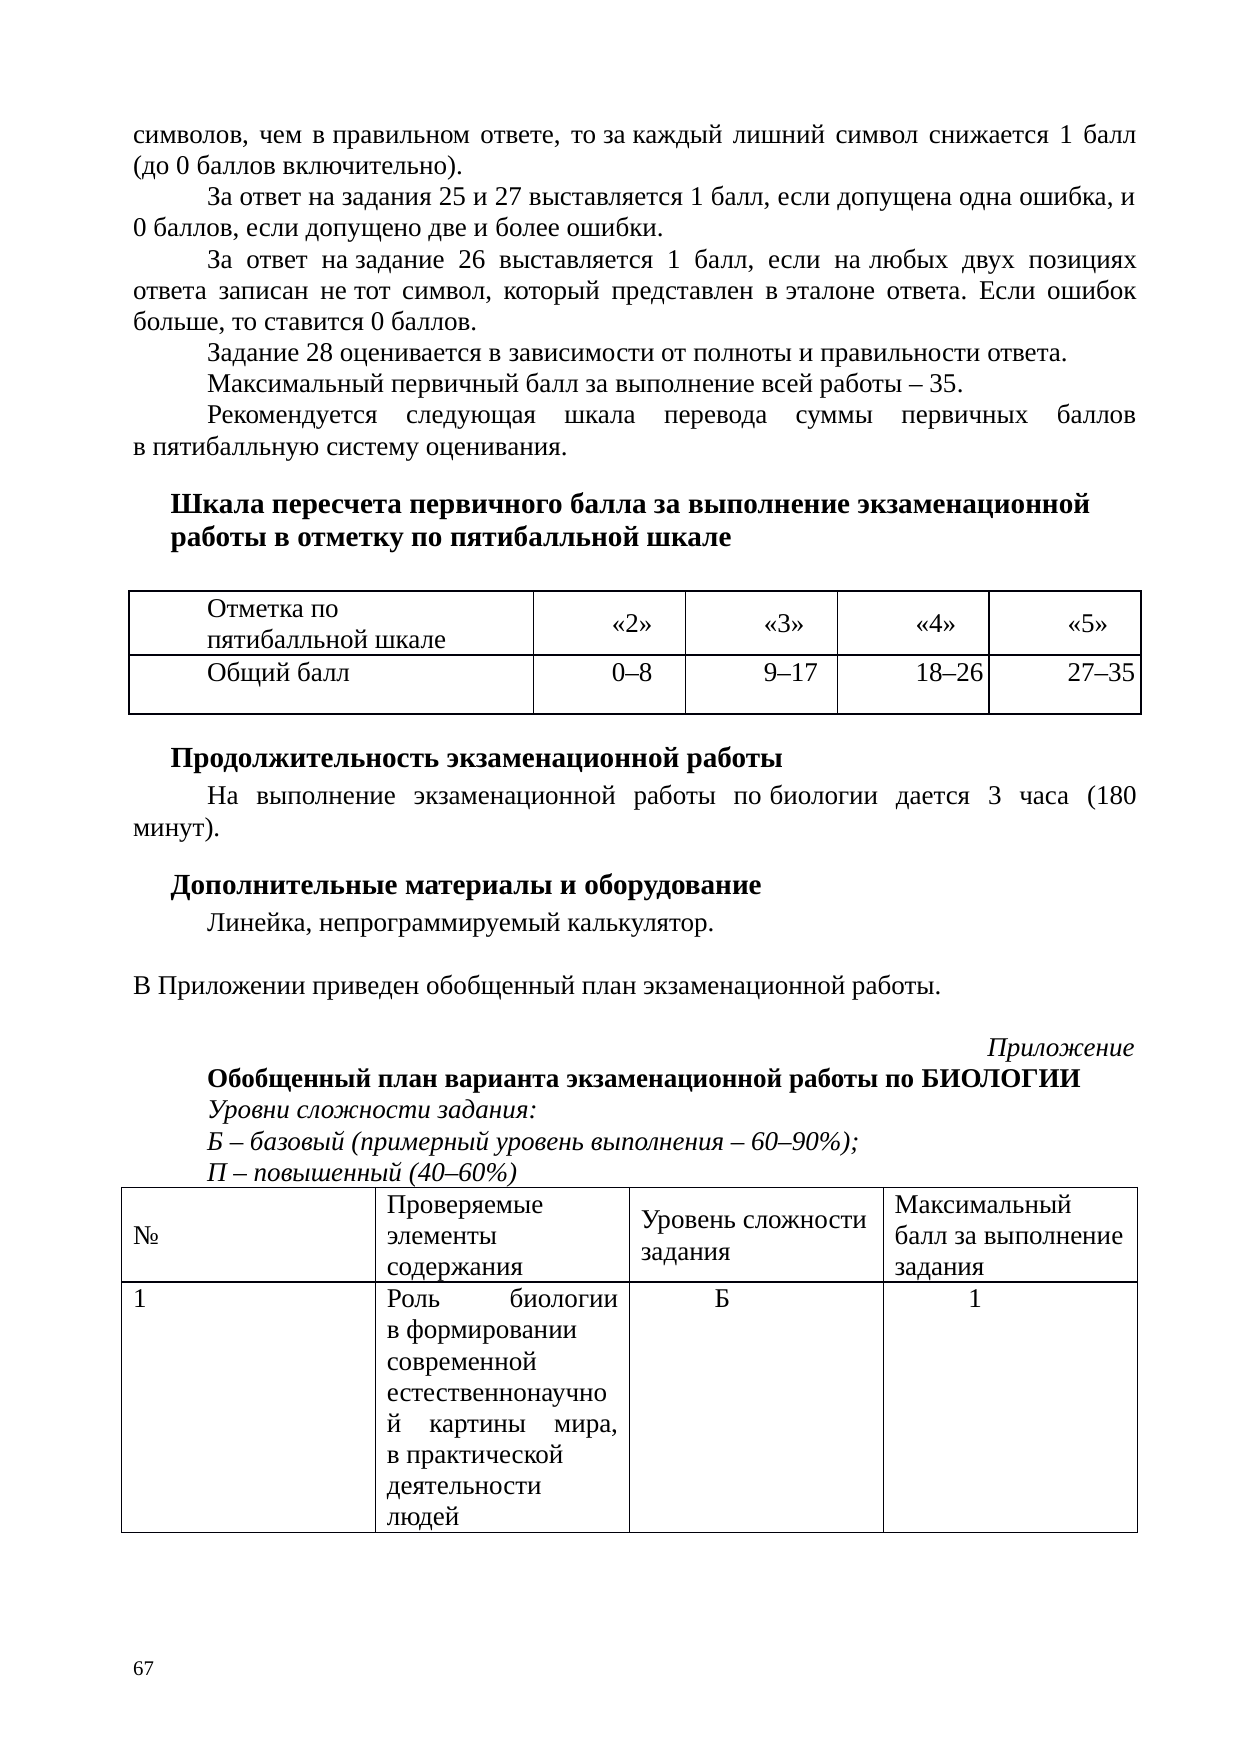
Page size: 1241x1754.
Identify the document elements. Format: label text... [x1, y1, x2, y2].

text Задание 28 оценивается в зависимости от полноты и правильности ответа. [133, 336, 1137, 367]
table_header Максимальный балл за выполнение задания [884, 1188, 1137, 1281]
text Рекомендуется следующая шкала перевода суммы первичных баллов в пятибалльную систему оценивания. [133, 398, 1137, 461]
table_cell 18–26 [838, 656, 988, 713]
table_header «4» [838, 592, 988, 654]
subtitle Шкала пересчета первичного балла за выполнение экзаменационной работы в отметку по пятибалльной шкале [170, 486, 1137, 553]
table_cell 27–35 [990, 656, 1140, 713]
text символов, чем в правильном ответе, то за каждый лишний символ снижается 1 балл (до 0 баллов включительно). [133, 118, 1137, 180]
text Приложение [133, 1031, 1137, 1062]
text За ответ на задание 26 выставляется 1 балл, если на любых двух позициях ответа записан не тот символ, который представлен в эталоне ответа. Если ошибок больше, то ставится 0 баллов. [133, 243, 1137, 336]
text Б – базовый (примерный уровень выполнения – 60–90%); [133, 1124, 1137, 1156]
text Обобщенный план варианта экзаменационной работы по БИОЛОГИИ [133, 1062, 1137, 1093]
text Уровни сложности задания: [133, 1093, 1137, 1124]
table_cell 9–17 [686, 656, 837, 713]
table_cell 1 [122, 1283, 375, 1532]
text Максимальный первичный балл за выполнение всей работы – 35. [133, 367, 1137, 398]
subtitle Продолжительность экзаменационной работы [170, 740, 1137, 773]
subtitle Дополнительные материалы и оборудование [170, 867, 1137, 900]
table_cell 0–8 [534, 656, 685, 713]
table_cell Б [630, 1283, 883, 1532]
text На выполнение экзаменационной работы по биологии дается 3 часа (180 минут). [133, 779, 1137, 842]
table_cell 1 [884, 1283, 1137, 1532]
text Линейка, непрограммируемый калькулятор. [133, 907, 1137, 938]
table_cell Роль биологии в формировании современной естественнонаучной картины мира, в практической деятельности людей [376, 1283, 629, 1532]
table_header «3» [686, 592, 837, 654]
table_cell Общий балл [130, 656, 533, 713]
table_header Уровень сложности задания [630, 1188, 883, 1281]
table_header Отметка по пятибалльной шкале [130, 592, 533, 654]
table_header № [122, 1188, 375, 1281]
text П – повышенный (40–60%) [133, 1156, 1137, 1187]
text В Приложении приведен обобщенный план экзаменационной работы. [133, 969, 1137, 1000]
text За ответ на задания 25 и 27 выставляется 1 балл, если допущена одна ошибка, и 0 баллов, если допущено две и более ошибки. [133, 180, 1137, 243]
table_header Проверяемые элементы содержания [376, 1188, 629, 1281]
table_header «5» [990, 592, 1140, 654]
table_header «2» [534, 592, 685, 654]
